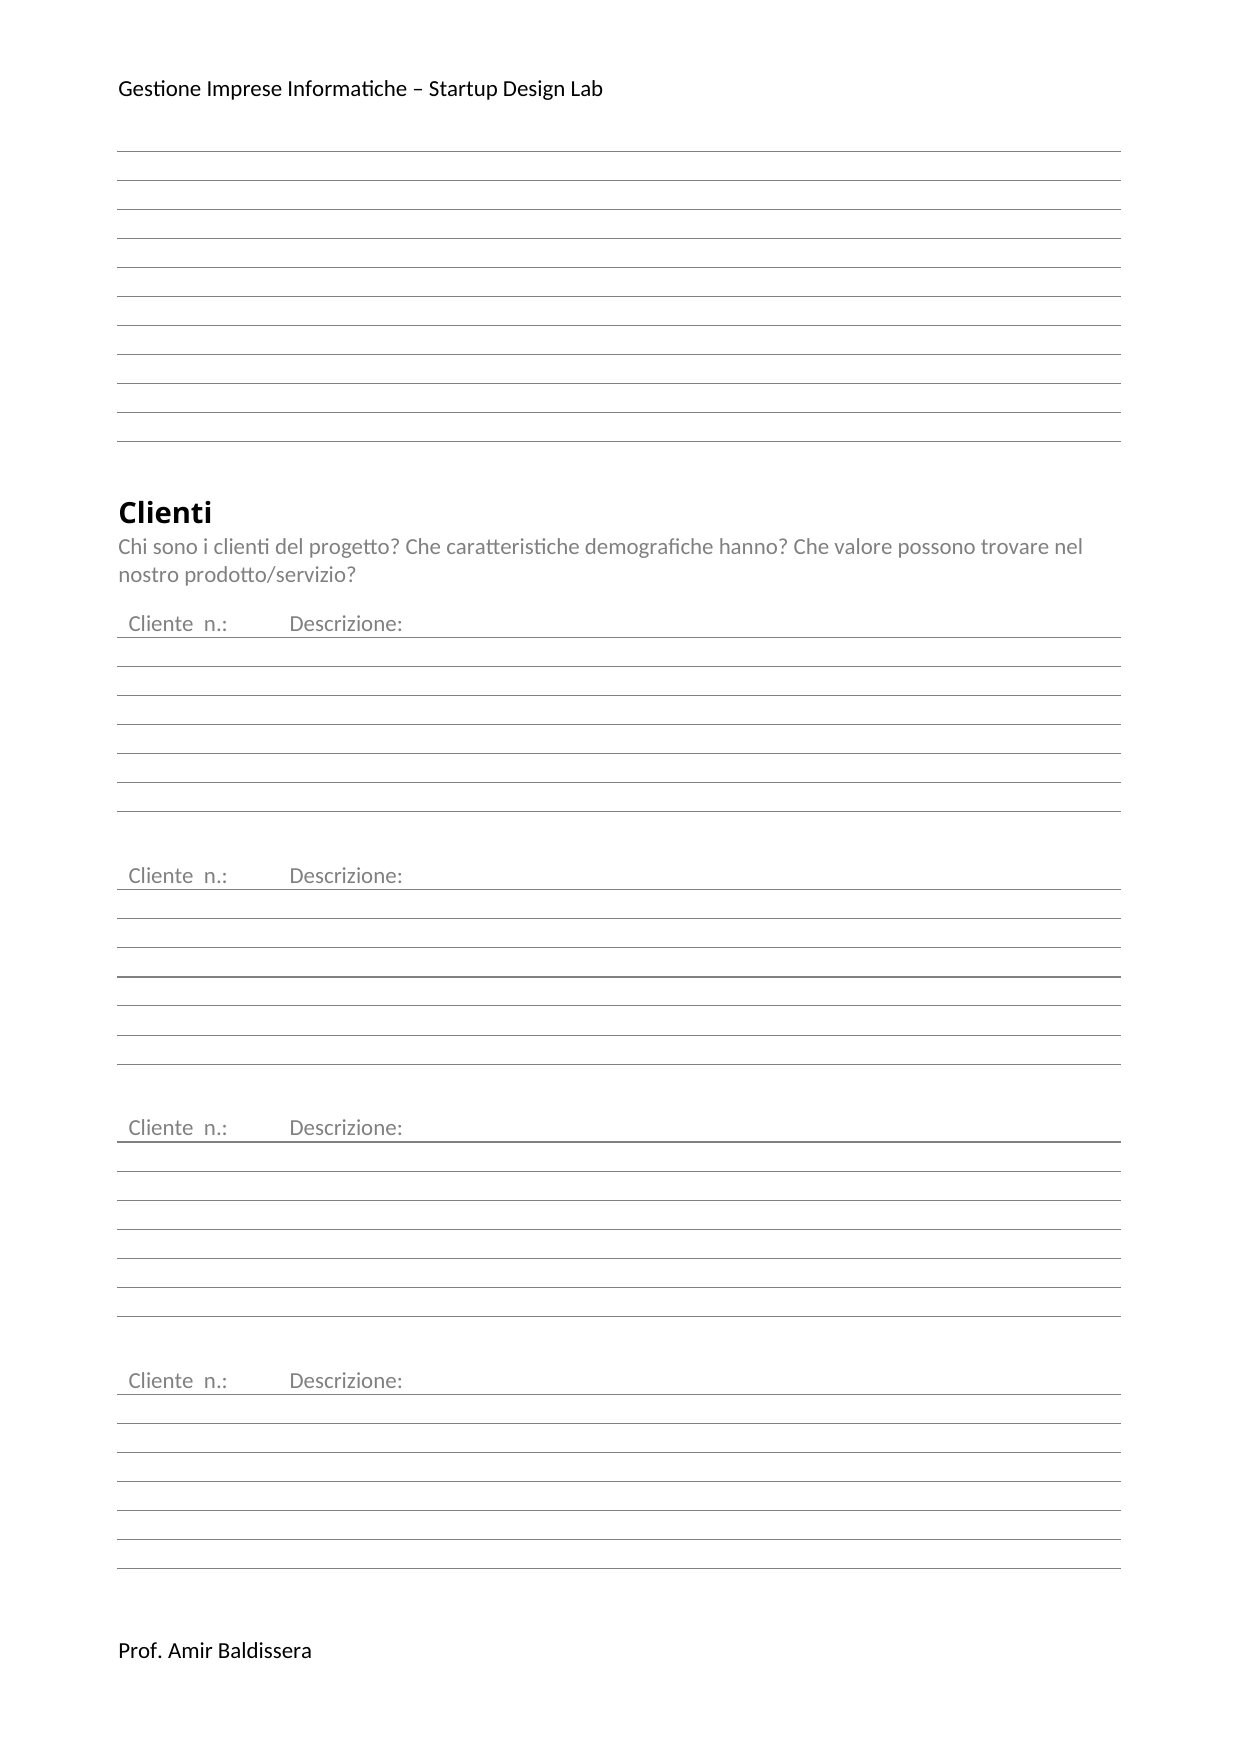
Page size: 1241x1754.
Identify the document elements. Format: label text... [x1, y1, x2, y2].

table_cell [117, 1006, 1121, 1034]
table_header Cliente n.: Descrizione: [117, 1366, 1121, 1394]
table_cell [117, 696, 1121, 724]
table_cell [117, 638, 1121, 666]
table_header Cliente n.: Descrizione: [117, 861, 1121, 889]
table_cell [117, 268, 1121, 296]
table_cell [117, 1172, 1121, 1199]
text Chi sono i clienti del progetto? Che caratteristiche demografiche hanno? Che valore possono trovare nel nostro prodotto/servizio? [118, 532, 1122, 588]
table_cell [117, 326, 1121, 354]
table_cell [117, 355, 1121, 383]
table_cell [117, 239, 1121, 267]
table_cell [117, 919, 1121, 947]
table_cell [117, 1482, 1121, 1510]
table_cell [117, 1540, 1121, 1568]
table_cell [117, 297, 1121, 325]
table_cell [117, 978, 1121, 1005]
table_cell [117, 1259, 1121, 1287]
table_cell [117, 1424, 1121, 1452]
table_cell [117, 152, 1121, 180]
table_cell [117, 181, 1121, 209]
table_cell [117, 413, 1121, 441]
table_cell [117, 1201, 1121, 1229]
table_cell [117, 210, 1121, 238]
subtitle Clienti [118, 492, 1122, 532]
table_cell [117, 725, 1121, 753]
table_cell [117, 384, 1121, 412]
table_cell [117, 948, 1121, 976]
table_cell [117, 1143, 1121, 1171]
table_cell [117, 1288, 1121, 1316]
table_cell [117, 890, 1121, 918]
table_cell [117, 783, 1121, 811]
table_cell [117, 1395, 1121, 1423]
table_cell [117, 1511, 1121, 1539]
table_cell [117, 754, 1121, 782]
table_cell [117, 1036, 1121, 1063]
table_cell [117, 1453, 1121, 1481]
table_cell [117, 1230, 1121, 1258]
table_cell [117, 667, 1121, 695]
table_header Cliente n.: Descrizione: [117, 609, 1121, 637]
table_header Cliente n.: Descrizione: [117, 1114, 1121, 1141]
